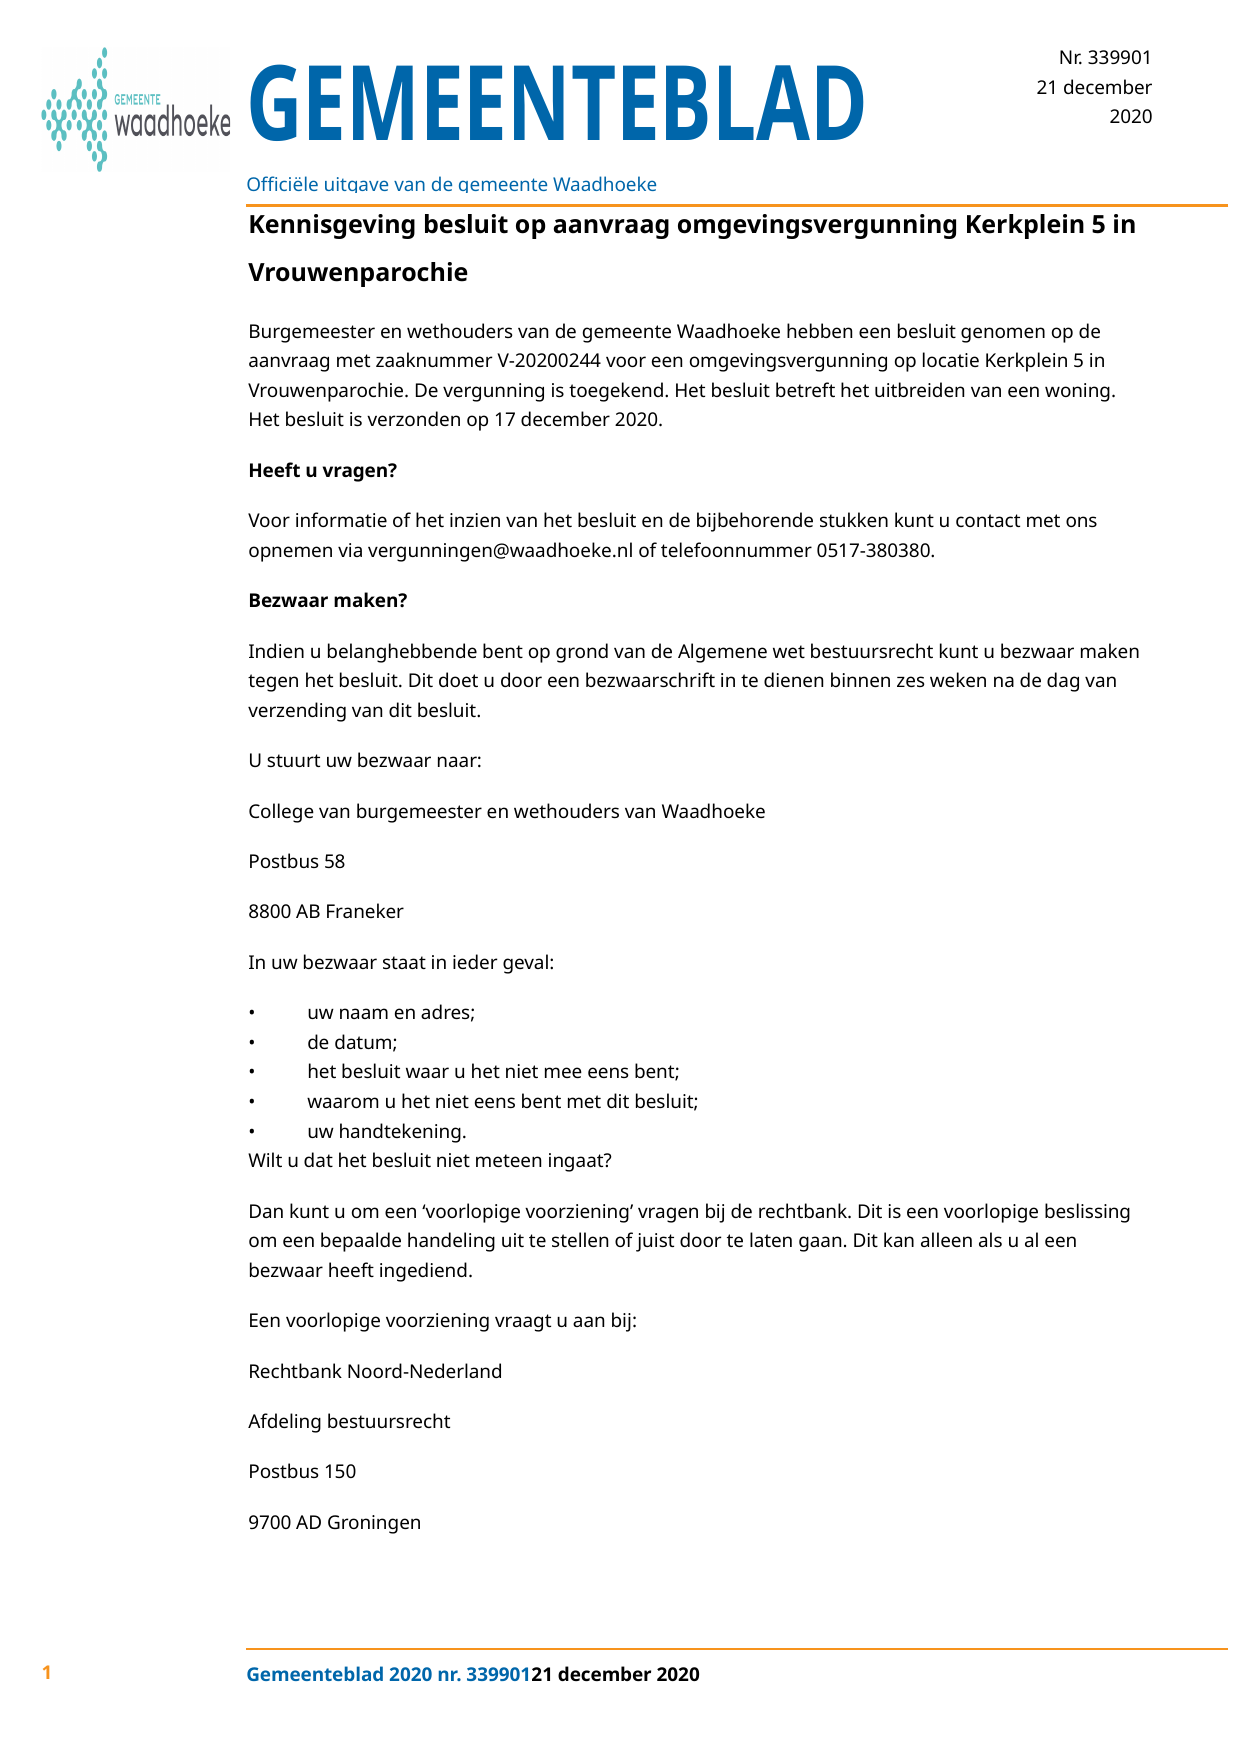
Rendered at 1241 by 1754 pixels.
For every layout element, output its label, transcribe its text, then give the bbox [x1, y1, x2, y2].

text Voor informatie of het inzien van het besluit en de bijbehorende stukken kunt u contact met ons opnemen via vergunningen@waadhoeke.nl of telefoonnummer 0517-380380. [248, 507, 1152, 563]
text Afdeling bestuursrecht [248, 1408, 1152, 1434]
text Wilt u dat het besluit niet meteen ingaat? [248, 1147, 1152, 1173]
text 9700 AD Groningen [248, 1509, 1152, 1535]
text Indien u belanghebbende bent op grond van de Algemene wet bestuursrecht kunt u bezwaar maken tegen het besluit. Dit doet u door een bezwaarschrift in te dienen binnen zes weken na de dag van verzending van dit besluit. [248, 638, 1152, 723]
text Een voorlopige voorziening vraagt u aan bij: [248, 1307, 1152, 1333]
list uw naam en adres; [248, 999, 1152, 1025]
list het besluit waar u het niet mee eens bent; [248, 1059, 1152, 1084]
text Postbus 58 [248, 848, 1152, 874]
text College van burgemeester en wethouders van Waadhoeke [248, 798, 1152, 824]
text Rechtbank Noord-Nederland [248, 1358, 1152, 1384]
list de datum; [248, 1029, 1152, 1055]
text U stuurt uw bezwaar naar: [248, 747, 1152, 773]
text Postbus 150 [248, 1459, 1152, 1484]
text In uw bezwaar staat in ieder geval: [248, 949, 1152, 975]
text Bezwaar maken? [248, 587, 1152, 613]
text Kennisgeving besluit op aanvraag omgevingsvergunning Kerkplein 5 in Vrouwenparochie [248, 207, 1152, 288]
list uw handtekening. [248, 1118, 1152, 1144]
text Dan kunt u om een ‘voorlopige voorziening’ vragen bij de rechtbank. Dit is een voorlopige beslissing om een bepaalde handeling uit te stellen of juist door te laten gaan. Dit kan alleen als u al een bezwaar heeft ingediend. [248, 1198, 1152, 1283]
text Heeft u vragen? [248, 457, 1152, 483]
picture [41, 47, 231, 172]
text 8800 AB Franeker [248, 899, 1152, 924]
list waarom u het niet eens bent met dit besluit; [248, 1088, 1152, 1114]
text Burgemeester en wethouders van de gemeente Waadhoeke hebben een besluit genomen op de aanvraag met zaaknummer V-20200244 voor een omgevingsvergunning op locatie Kerkplein 5 in Vrouwenparochie. De vergunning is toegekend. Het besluit betreft het uitbreiden van een woning. Het besluit is verzonden op 17 december 2020. [248, 318, 1152, 432]
